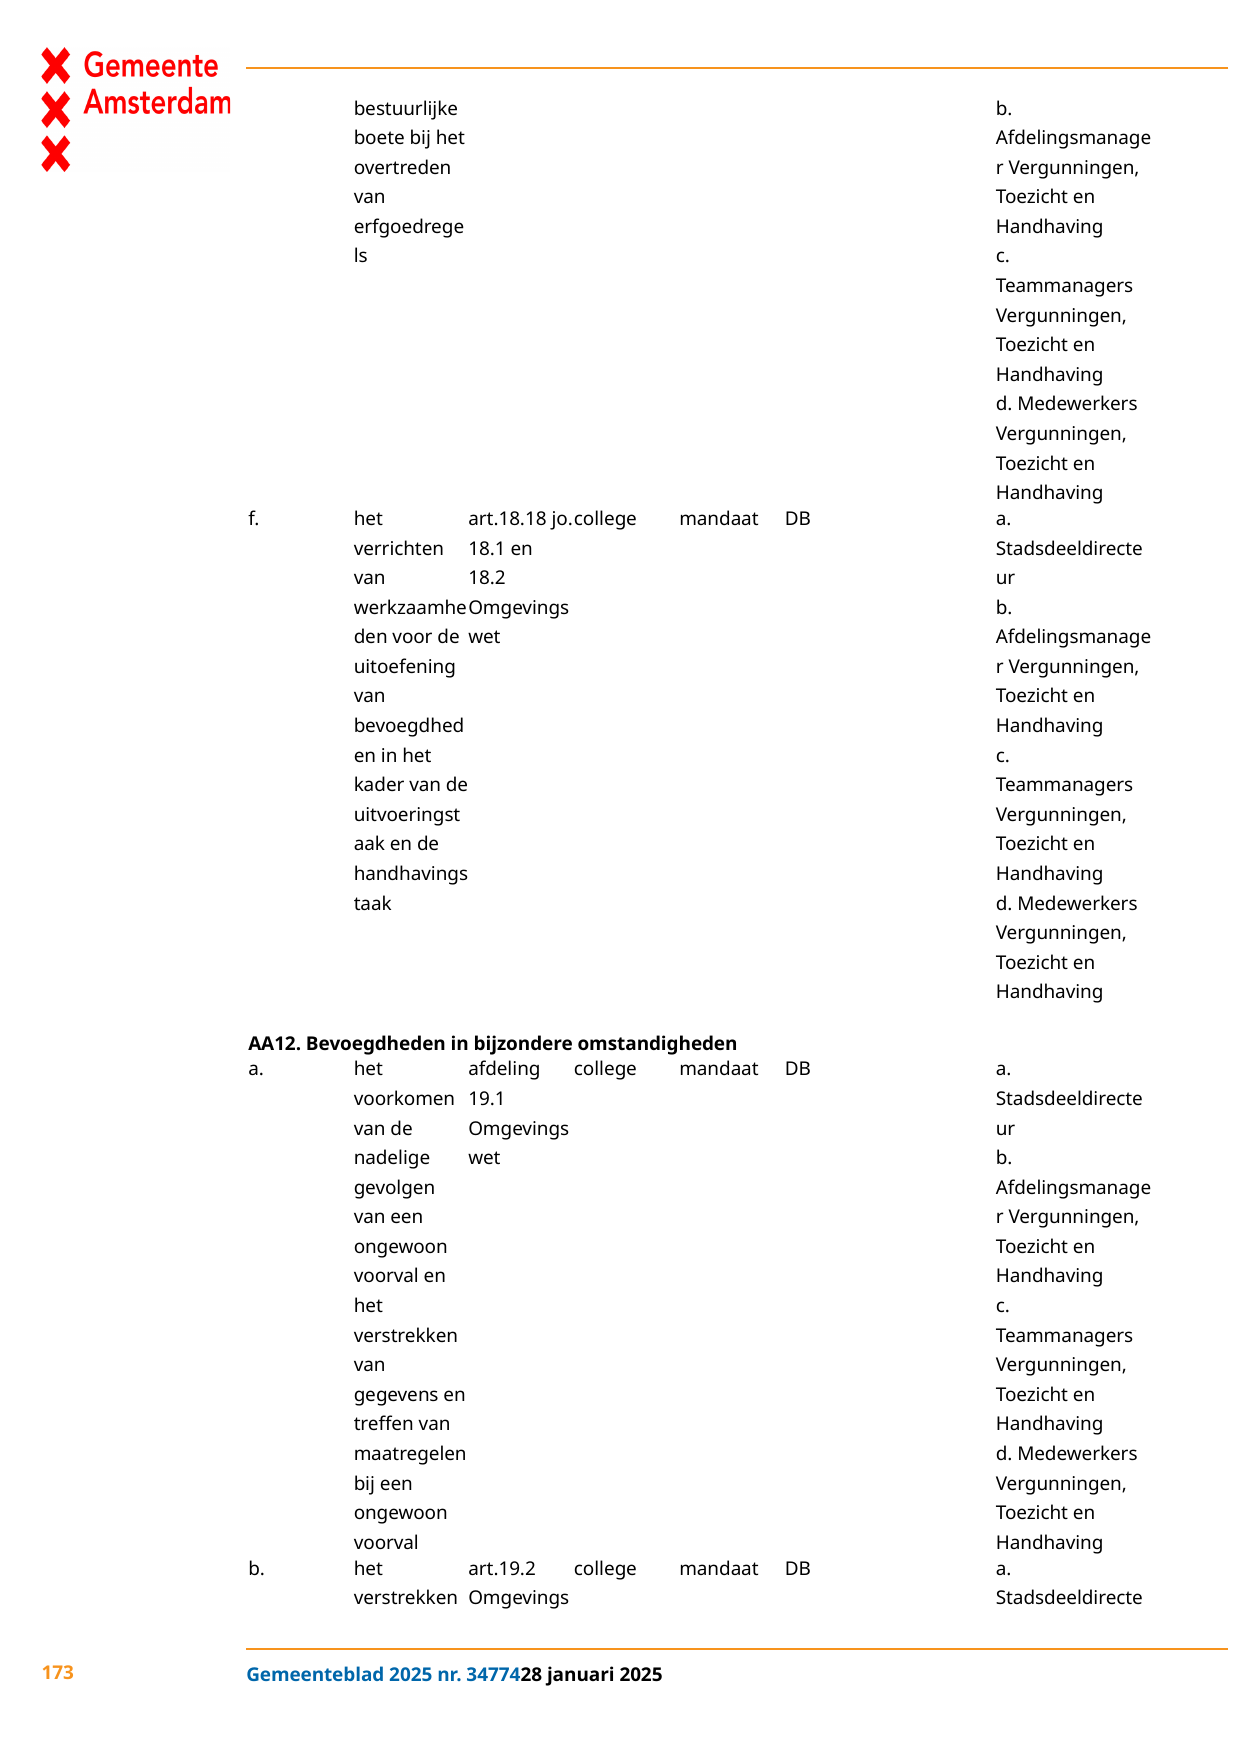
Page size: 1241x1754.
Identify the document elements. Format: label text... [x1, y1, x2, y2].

table_cell afdeling 19.1 Omgevingswet [468, 1056, 574, 1555]
table_cell a. [248, 1056, 353, 1555]
table_cell a. Stadsdeeldirecte [996, 1555, 1152, 1610]
table_cell het verstrekken [354, 1555, 468, 1610]
table_cell art.19.2 Omgevings [468, 1555, 574, 1610]
table_cell DB [785, 505, 890, 1004]
table_cell b. [248, 1555, 353, 1610]
table_cell [468, 95, 574, 505]
table_cell DB [785, 1555, 890, 1610]
table_cell college [574, 1056, 679, 1555]
table_cell [890, 1056, 996, 1555]
table_cell [890, 505, 996, 1004]
table_cell [996, 1004, 1152, 1030]
table_cell het voorkomen van de nadelige gevolgen van een ongewoon voorval en het verstrekken van gegevens en treffen van maatregelen bij een ongewoon voorval [354, 1056, 468, 1555]
table_cell [785, 1004, 890, 1030]
table_cell [248, 95, 353, 505]
table_cell AA12. Bevoegdheden in bijzondere omstandigheden [248, 1030, 1152, 1056]
table_cell [679, 95, 784, 505]
table_cell a. Stadsdeeldirecteur b. Afdelingsmanager Vergunningen, Toezicht en Handhaving c. Teammanagers Vergunningen, Toezicht en Handhaving d. Medewerkers Vergunningen, Toezicht en Handhaving [996, 1056, 1152, 1555]
table_cell b. Afdelingsmanager Vergunningen, Toezicht en Handhaving c. Teammanagers Vergunningen, Toezicht en Handhaving d. Medewerkers Vergunningen, Toezicht en Handhaving [996, 95, 1152, 505]
table_cell [890, 95, 996, 505]
table_cell bestuurlijke boete bij het overtreden van erfgoedregels [354, 95, 468, 505]
table_cell het verrichten van werkzaamheden voor de uitoefening van bevoegdheden in het kader van de uitvoeringstaak en de handhavingstaak [354, 505, 468, 1004]
table_cell [574, 1004, 679, 1030]
table_cell [890, 1555, 996, 1610]
table_cell f. [248, 505, 353, 1004]
table_cell [785, 95, 890, 505]
picture [41, 47, 231, 172]
table_cell college [574, 1555, 679, 1610]
table_cell [354, 1004, 468, 1030]
table_cell art.18.18 jo. 18.1 en 18.2 Omgevingswet [468, 505, 574, 1004]
table_cell mandaat [679, 505, 784, 1004]
table_cell [574, 95, 679, 505]
table_cell [679, 1004, 784, 1030]
table_cell DB [785, 1056, 890, 1555]
table_cell [248, 1004, 353, 1030]
table_cell college [574, 505, 679, 1004]
table_cell [468, 1004, 574, 1030]
table_cell mandaat [679, 1056, 784, 1555]
table_cell mandaat [679, 1555, 784, 1610]
table_cell [890, 1004, 996, 1030]
table_cell a. Stadsdeeldirecteur b. Afdelingsmanager Vergunningen, Toezicht en Handhaving c. Teammanagers Vergunningen, Toezicht en Handhaving d. Medewerkers Vergunningen, Toezicht en Handhaving [996, 505, 1152, 1004]
